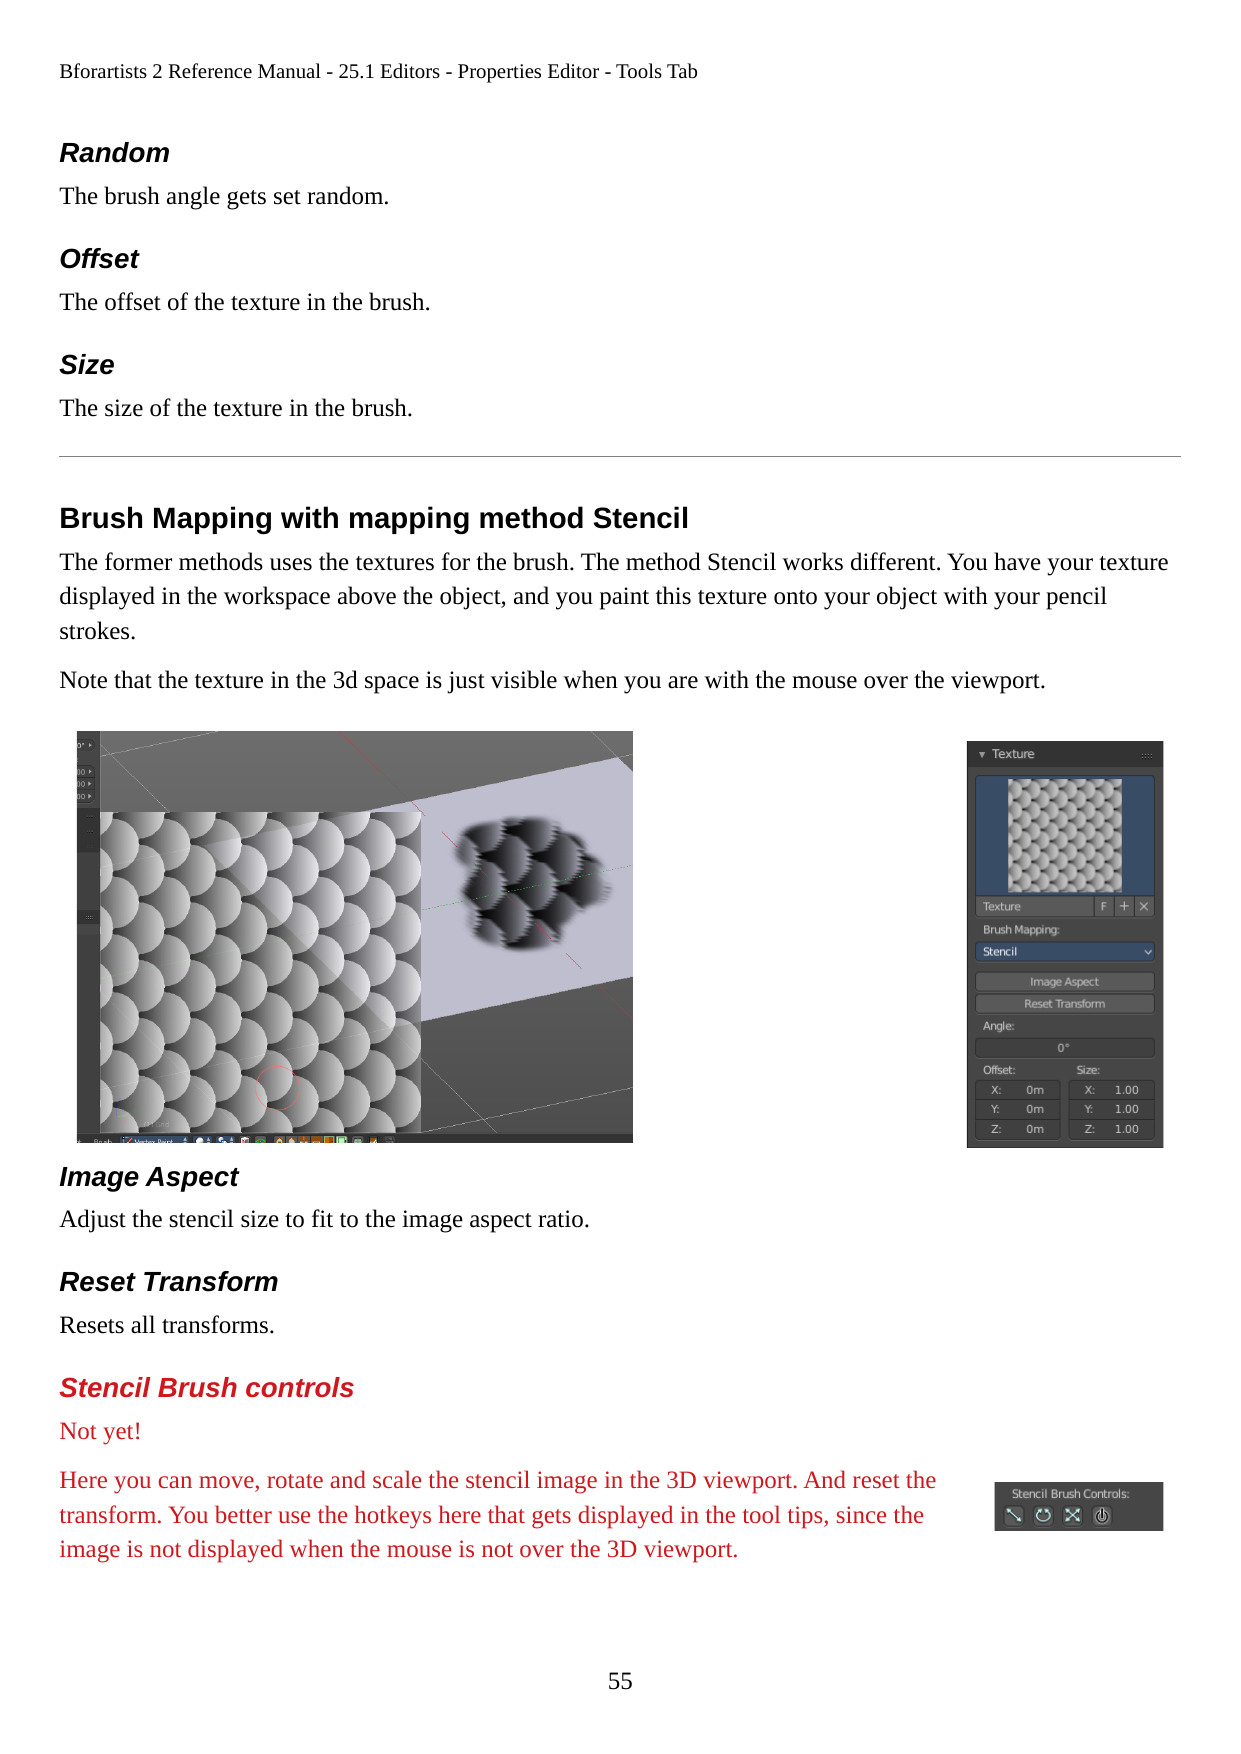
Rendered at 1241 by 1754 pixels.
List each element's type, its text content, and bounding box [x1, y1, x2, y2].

text Resets all transforms. [59, 1310, 1181, 1339]
subtitle Reset Transform [59, 1266, 1181, 1298]
text Here you can move, rotate and scale the stencil image in the 3D viewport. And reset the transform. You better use the hotkeys here that gets displayed in the tool tips, since the image is not displayed when the mouse is not over the 3D viewport. [59, 1465, 1181, 1563]
text The offset of the texture in the brush. [59, 287, 1181, 316]
subtitle Brush Mapping with mapping method Stencil [59, 501, 1181, 534]
text Not yet! [59, 1416, 1181, 1445]
text The brush angle gets set random. [59, 181, 1181, 210]
picture [966, 741, 1164, 1148]
subtitle Random [59, 137, 1181, 168]
picture [994, 1482, 1164, 1531]
text Adjust the stencil size to fit to the image aspect ratio. [59, 1204, 1181, 1233]
subtitle Size [59, 348, 1181, 380]
text The size of the texture in the brush. [59, 393, 1181, 422]
text Note that the texture in the 3d space is just visible when you are with the mouse over the viewport. [59, 665, 1181, 694]
subtitle Offset [59, 243, 1181, 274]
text The former methods uses the textures for the brush. The method Stencil works different. You have your texture displayed in the workspace above the object, and you paint this texture onto your object with your pencil strokes. [59, 547, 1181, 645]
picture [76, 731, 633, 1143]
subtitle Stencil Brush controls [59, 1372, 1181, 1404]
subtitle Image Aspect [59, 1148, 1181, 1192]
